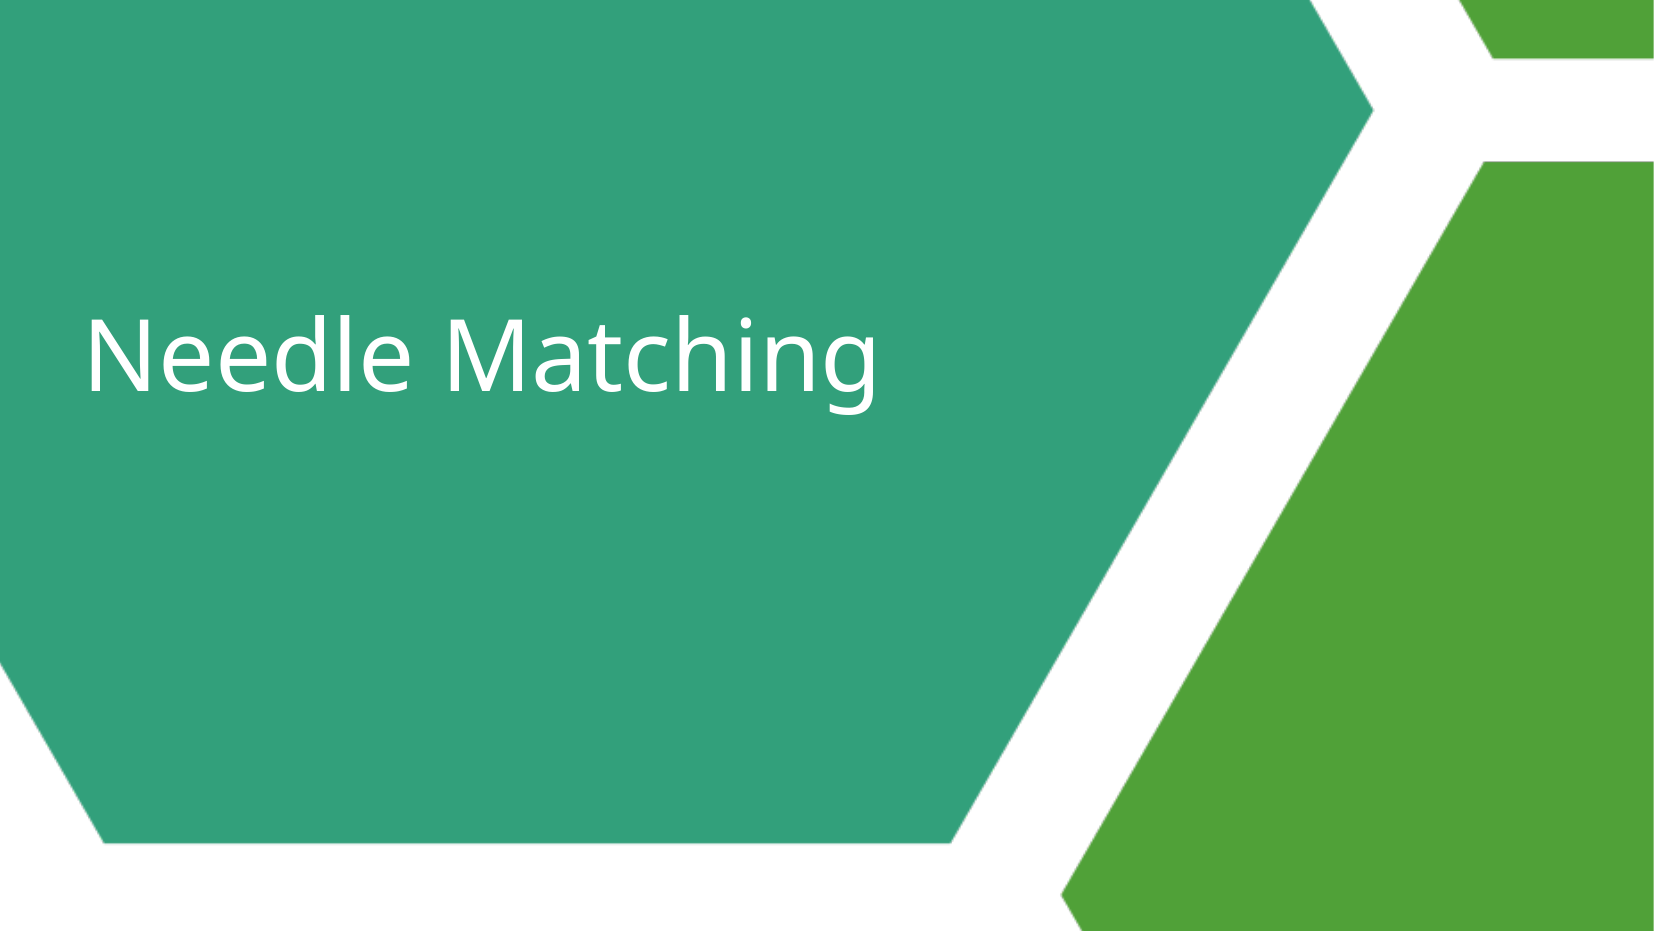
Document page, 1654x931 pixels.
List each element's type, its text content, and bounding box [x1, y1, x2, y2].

title Needle Matching [82, 219, 1218, 486]
picture [0, 0, 1654, 931]
